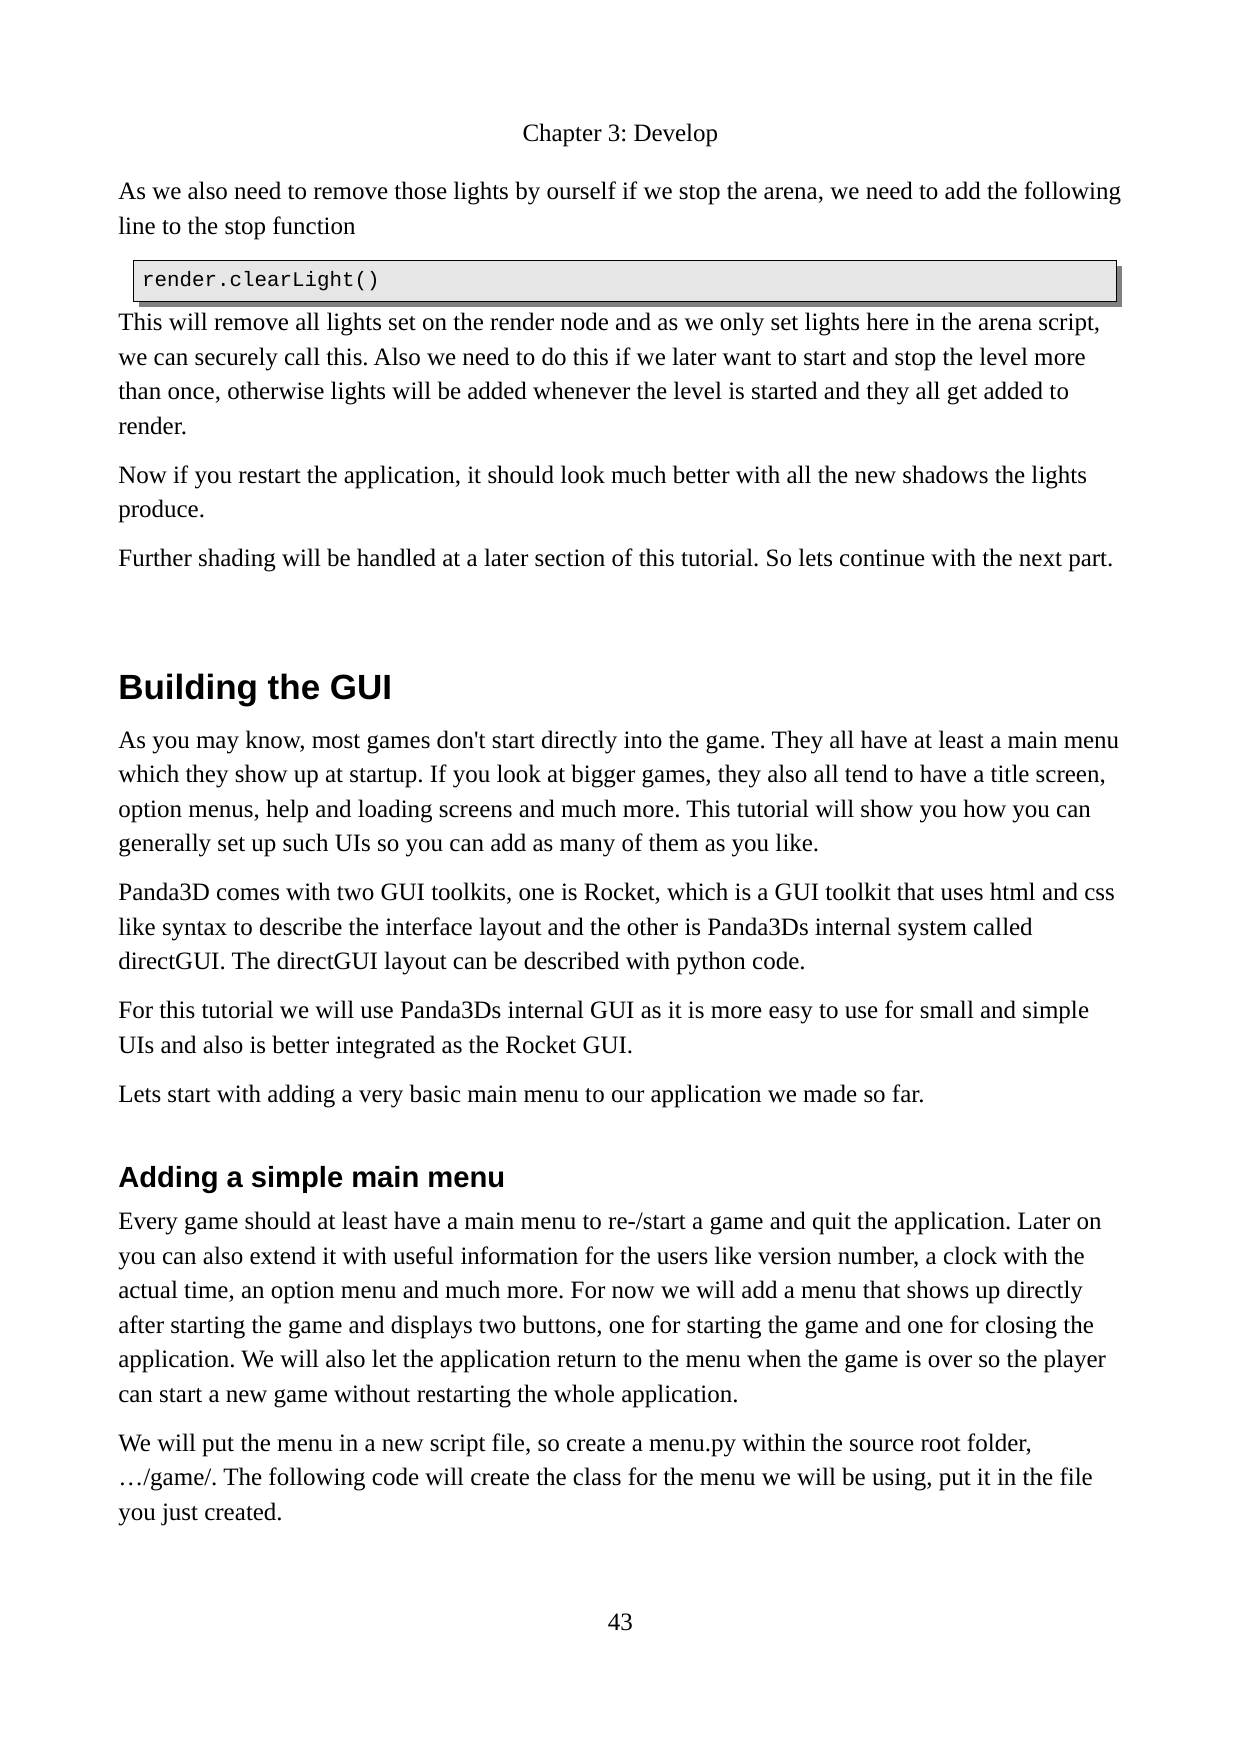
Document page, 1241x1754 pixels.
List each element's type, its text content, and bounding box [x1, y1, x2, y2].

text For this tutorial we will use Panda3Ds internal GUI as it is more easy to use for small and simple UIs and also is better integrated as the Rocket GUI. [118, 995, 1122, 1059]
text We will put the menu in a new script file, so create a menu.py within the source root folder, …/game/. The following code will create the class for the menu we will be using, put it in the file you just created. [118, 1428, 1122, 1526]
text render.clearLight() [134, 261, 1116, 301]
text Further shading will be handled at a later section of this tutorial. So lets continue with the next part. [118, 543, 1122, 572]
text As we also need to remove those lights by ourself if we stop the arena, we need to add the following line to the stop function [118, 176, 1122, 239]
text As you may know, most games don't start directly into the game. They all have at least a main menu which they show up at startup. If you look at bigger games, they also all tend to have a title screen, option menus, help and loading screens and much more. This tutorial will show you how you can generally set up such UIs so you can add as many of them as you like. [118, 725, 1122, 857]
subtitle Building the GUI [118, 666, 1122, 707]
text Panda3D comes with two GUI toolkits, one is Rocket, which is a GUI toolkit that uses html and css like syntax to describe the interface layout and the other is Panda3Ds internal system called directGUI. The directGUI layout can be described with python code. [118, 877, 1122, 975]
text Now if you restart the application, it should look much better with all the new shadows the lights produce. [118, 460, 1122, 523]
subtitle Adding a simple main menu [118, 1161, 1122, 1194]
text This will remove all lights set on the render node and as we only set lights here in the arena script, we can securely call this. Also we need to do this if we later want to start and stop the level more than once, otherwise lights will be added whenever the level is started and they all get added to render. [118, 307, 1122, 439]
text Every game should at least have a main menu to re-/start a game and quit the application. Later on you can also extend it with useful information for the users like version number, a clock with the actual time, an option menu and much more. For now we will add a menu that shows up directly after starting the game and displays two buttons, one for starting the game and one for closing the application. We will also let the application return to the menu when the game is over so the player can start a new game without restarting the whole application. [118, 1206, 1122, 1408]
text Lets start with adding a very basic main menu to our application we made so far. [118, 1079, 1122, 1108]
